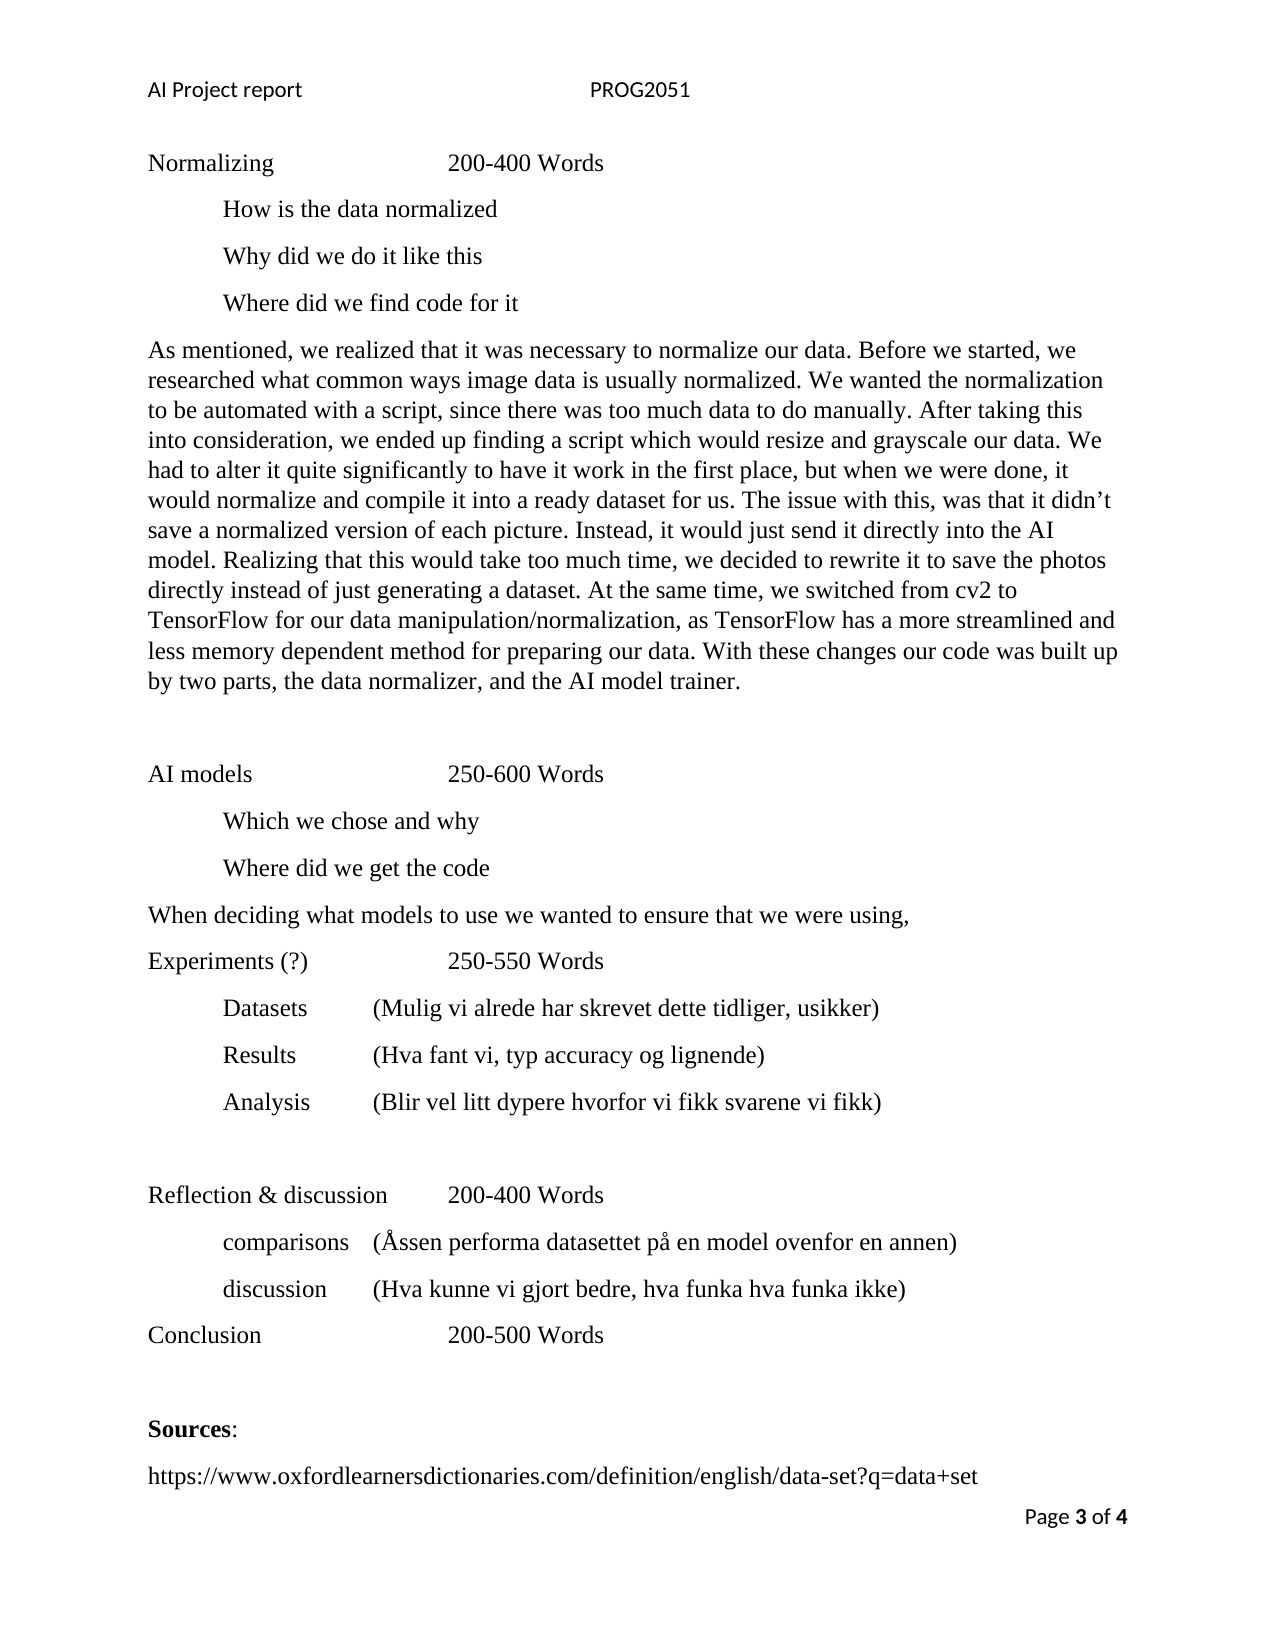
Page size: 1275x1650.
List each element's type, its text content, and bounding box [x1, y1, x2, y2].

text Where did we get the code [148, 853, 1127, 882]
text https://www.oxfordlearnersdictionaries.com/definition/english/data-set?q=data+set [148, 1461, 1127, 1490]
text How is the data normalized [148, 194, 1127, 223]
text As mentioned, we realized that it was necessary to normalize our data. Before we started, we researched what common ways image data is usually normalized. We wanted the normalization to be automated with a script, since there was too much data to do manually. After taking this into consideration, we ended up finding a script which would resize and grayscale our data. We had to alter it quite significantly to have it work in the first place, but when we were done, it would normalize and compile it into a ready dataset for us. The issue with this, was that it didn’t save a normalized version of each picture. Instead, it would just send it directly into the AI model. Realizing that this would take too much time, we decided to rewrite it to save the photos directly instead of just generating a dataset. At the same time, we switched from cv2 to TensorFlow for our data manipulation/normalization, as TensorFlow has a more streamlined and less memory dependent method for preparing our data. With these changes our code was built up by two parts, the data normalizer, and the AI model trainer. [148, 335, 1127, 694]
text Sources: [148, 1414, 1127, 1443]
text Experiments (?) 250-550 Words [148, 946, 1127, 975]
text Conclusion 200-500 Words [148, 1321, 1127, 1349]
text Reflection & discussion 200-400 Words [148, 1180, 1127, 1209]
text Where did we find code for it [148, 288, 1127, 317]
text Why did we do it like this [148, 241, 1127, 270]
text Normalizing 200-400 Words [148, 148, 1127, 176]
text Datasets (Mulig vi alrede har skrevet dette tidliger, usikker) [148, 993, 1127, 1022]
text Which we chose and why [148, 806, 1127, 835]
text discussion (Hva kunne vi gjort bedre, hva funka hva funka ikke) [148, 1274, 1127, 1303]
text Analysis (Blir vel litt dypere hvorfor vi fikk svarene vi fikk) [148, 1087, 1127, 1116]
text When deciding what models to use we wanted to ensure that we were using, [148, 900, 1127, 928]
text AI models 250-600 Words [148, 759, 1127, 788]
text comparisons (Åssen performa datasettet på en model ovenfor en annen) [148, 1227, 1127, 1256]
text Results (Hva fant vi, typ accuracy og lignende) [148, 1040, 1127, 1069]
